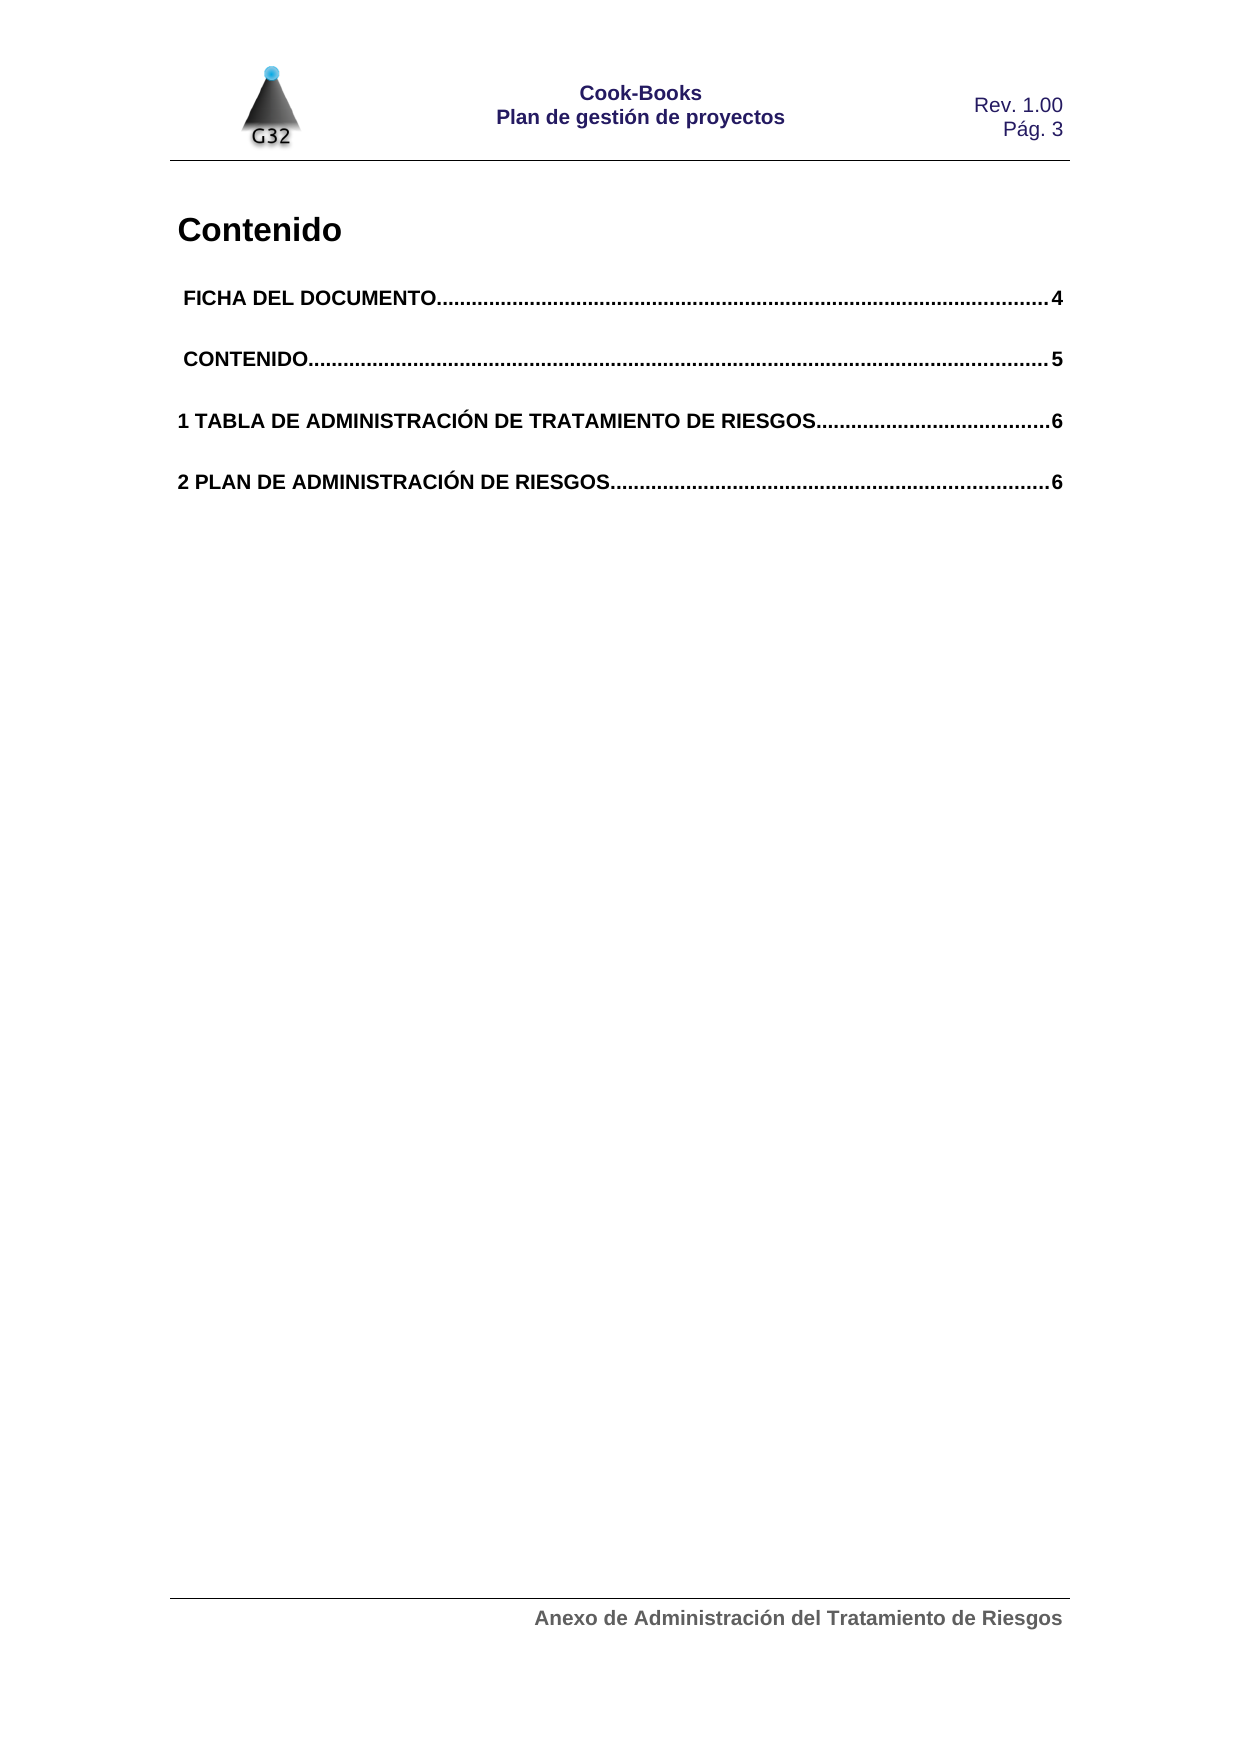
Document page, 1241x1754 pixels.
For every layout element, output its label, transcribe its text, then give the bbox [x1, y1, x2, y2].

picture [228, 66, 314, 152]
text 2 Plan de administración de riesgos 6 [177, 470, 1063, 494]
text Contenido [177, 210, 1063, 248]
text Contenido 5 [177, 347, 1063, 371]
text 1 Tabla de Administración de Tratamiento de Riesgos 6 [177, 409, 1063, 433]
text Ficha del documento 4 [177, 286, 1063, 310]
